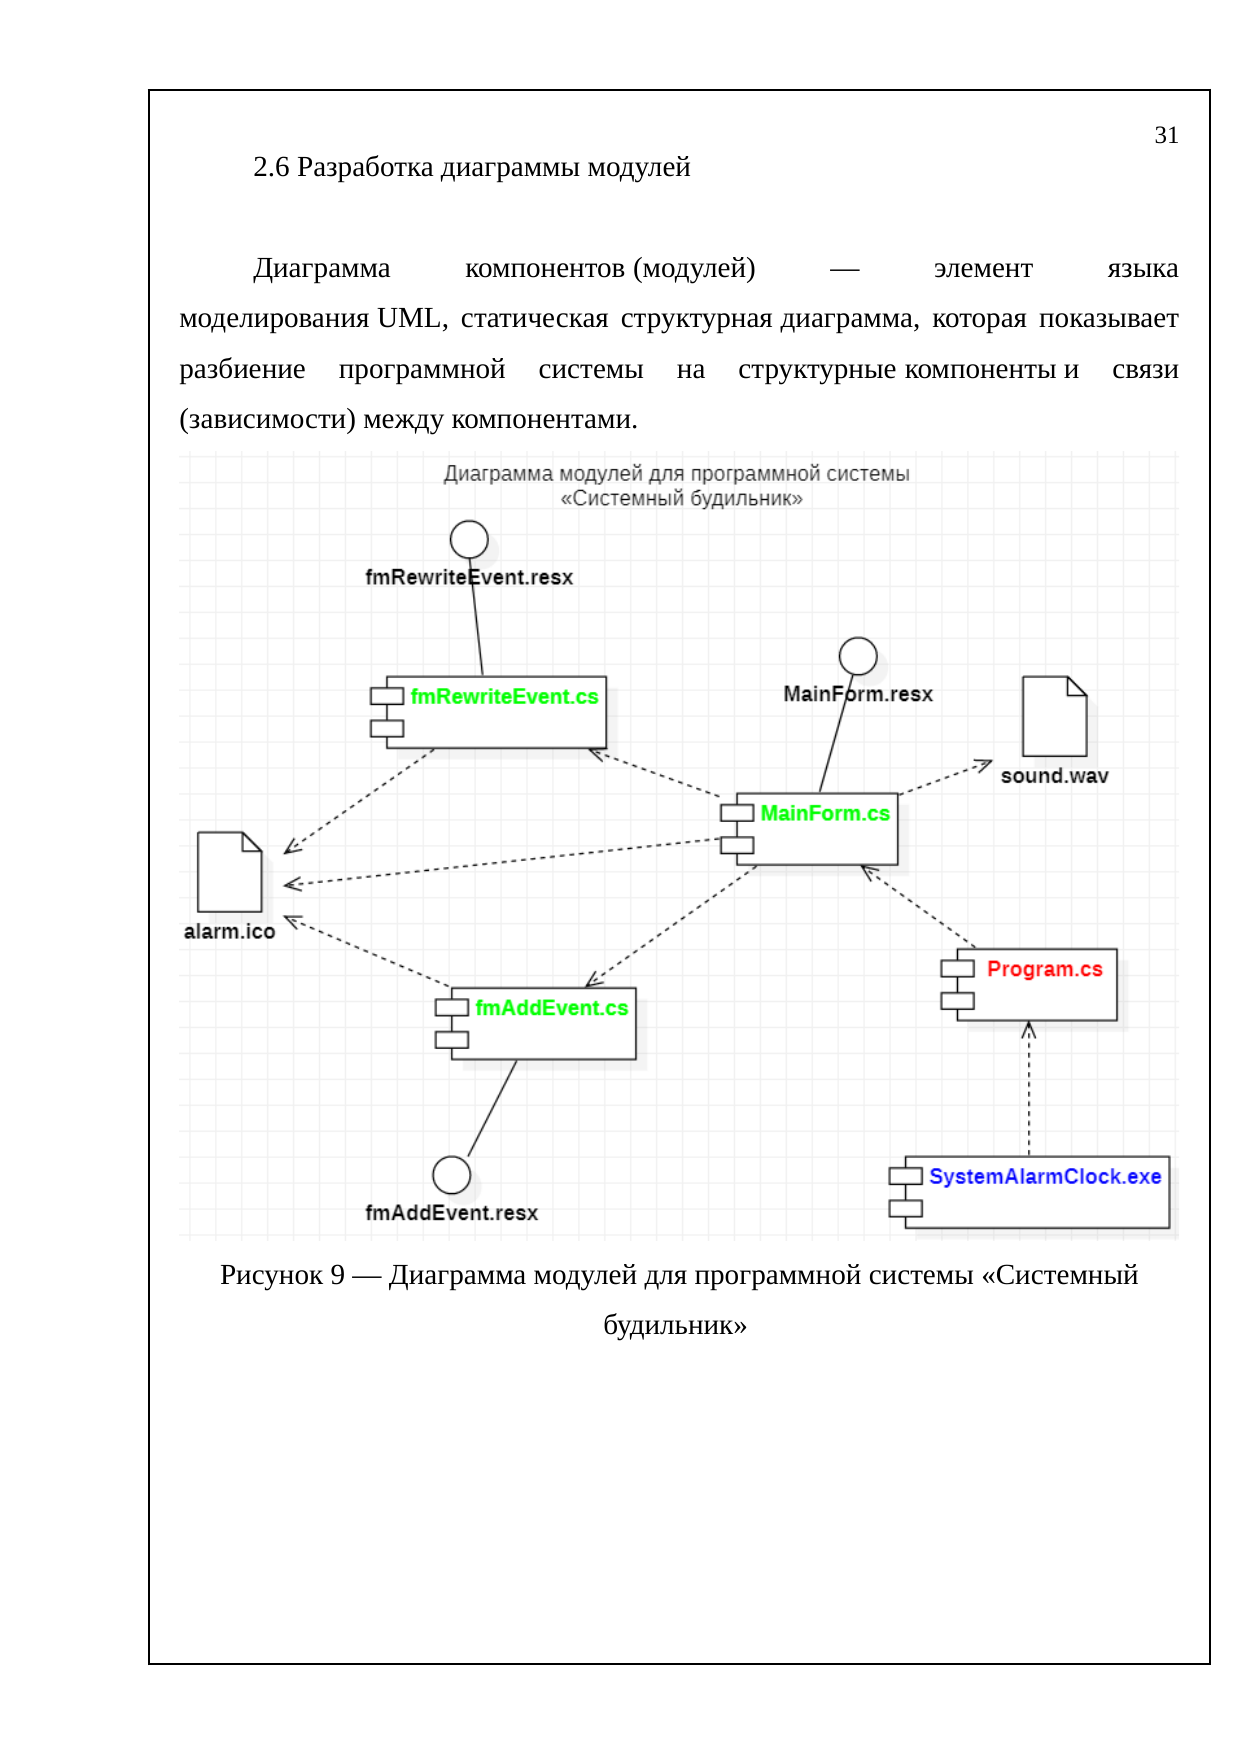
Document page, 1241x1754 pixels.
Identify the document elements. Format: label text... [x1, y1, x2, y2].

text Диаграмма компонентов (модулей) — элемент языка моделирования UML, статическая структурная диаграмма, которая показывает разбиение программной системы на структурные компоненты и связи (зависимости) между компонентами. [179, 250, 1179, 435]
text 2.6 Разработка диаграммы модулей [179, 149, 1179, 183]
picture [179, 451, 1180, 1241]
text Рисунок 9 — Диаграмма модулей для программной системы «Системный будильник» [179, 1241, 1179, 1341]
